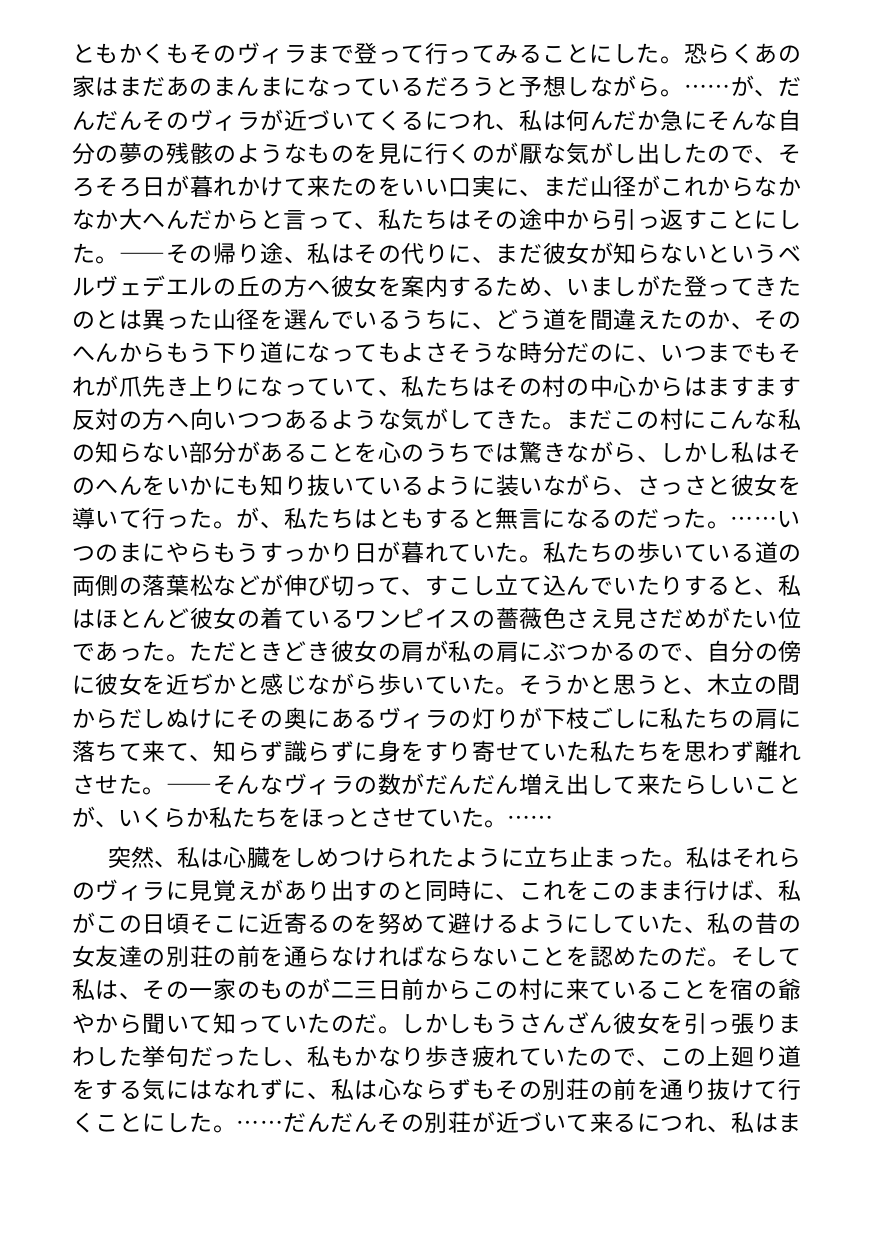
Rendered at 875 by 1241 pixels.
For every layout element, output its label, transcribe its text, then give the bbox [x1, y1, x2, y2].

text 突然、私は心臓をしめつけられたように立ち止まった。私はそれらのヴィラに見覚えがあり出すのと同時に、これをこのまま行けば、私がこの日頃そこに近寄るのを努めて避けるようにしていた、私の昔の女友達の別荘の前を通らなければならないことを認めたのだ。そして私は、その一家のものが二三日前からこの村に来ていることを宿の爺やから聞いて知っていたのだ。しかしもうさんざん彼女を引っ張りまわした挙句だったし、私もかなり歩き疲れていたので、この上廻り道をする気にはなれずに、私は心ならずもその別荘の前を通り抜けて行くことにした。……だんだんその別荘が近づいて来るにつれ、私はま [72, 839, 802, 1138]
text ともかくもそのヴィラまで登って行ってみることにした。恐らくあの家はまだあのまんまになっているだろうと予想しながら。……が、だんだんそのヴィラが近づいてくるにつれ、私は何んだか急にそんな自分の夢の残骸のようなものを見に行くのが厭な気がし出したので、そろそろ日が暮れかけて来たのをいい口実に、まだ山径がこれからなかなか大へんだからと言って、私たちはその途中から引っ返すことにした。――その帰り途、私はその代りに、まだ彼女が知らないというベルヴェデエルの丘の方へ彼女を案内するため、いましがた登ってきたのとは異った山径を選んでいるうちに、どう道を間違えたのか、そのへんからもう下り道になってもよさそうな時分だのに、いつまでもそれが爪先き上りになっていて、私たちはその村の中心からはますます反対の方へ向いつつあるような気がしてきた。まだこの村にこんな私の知らない部分があることを心のうちでは驚きながら、しかし私はそのへんをいかにも知り抜いているように装いながら、さっさと彼女を導いて行った。が、私たちはともすると無言になるのだった。……いつのまにやらもうすっかり日が暮れていた。私たちの歩いている道の両側の落葉松などが伸び切って、すこし立て込んでいたりすると、私はほとんど彼女の着ているワンピイスの薔薇色さえ見さだめがたい位であった。ただときどき彼女の肩が私の肩にぶつかるので、自分の傍に彼女を近ぢかと感じながら歩いていた。そうかと思うと、木立の間からだしぬけにその奥にあるヴィラの灯りが下枝ごしに私たちの肩に落ちて来て、知らず識らずに身をすり寄せていた私たちを思わず離れさせた。――そんなヴィラの数がだんだん増え出して来たらしいことが、いくらか私たちをほっとさせていた。…… [72, 36, 802, 833]
